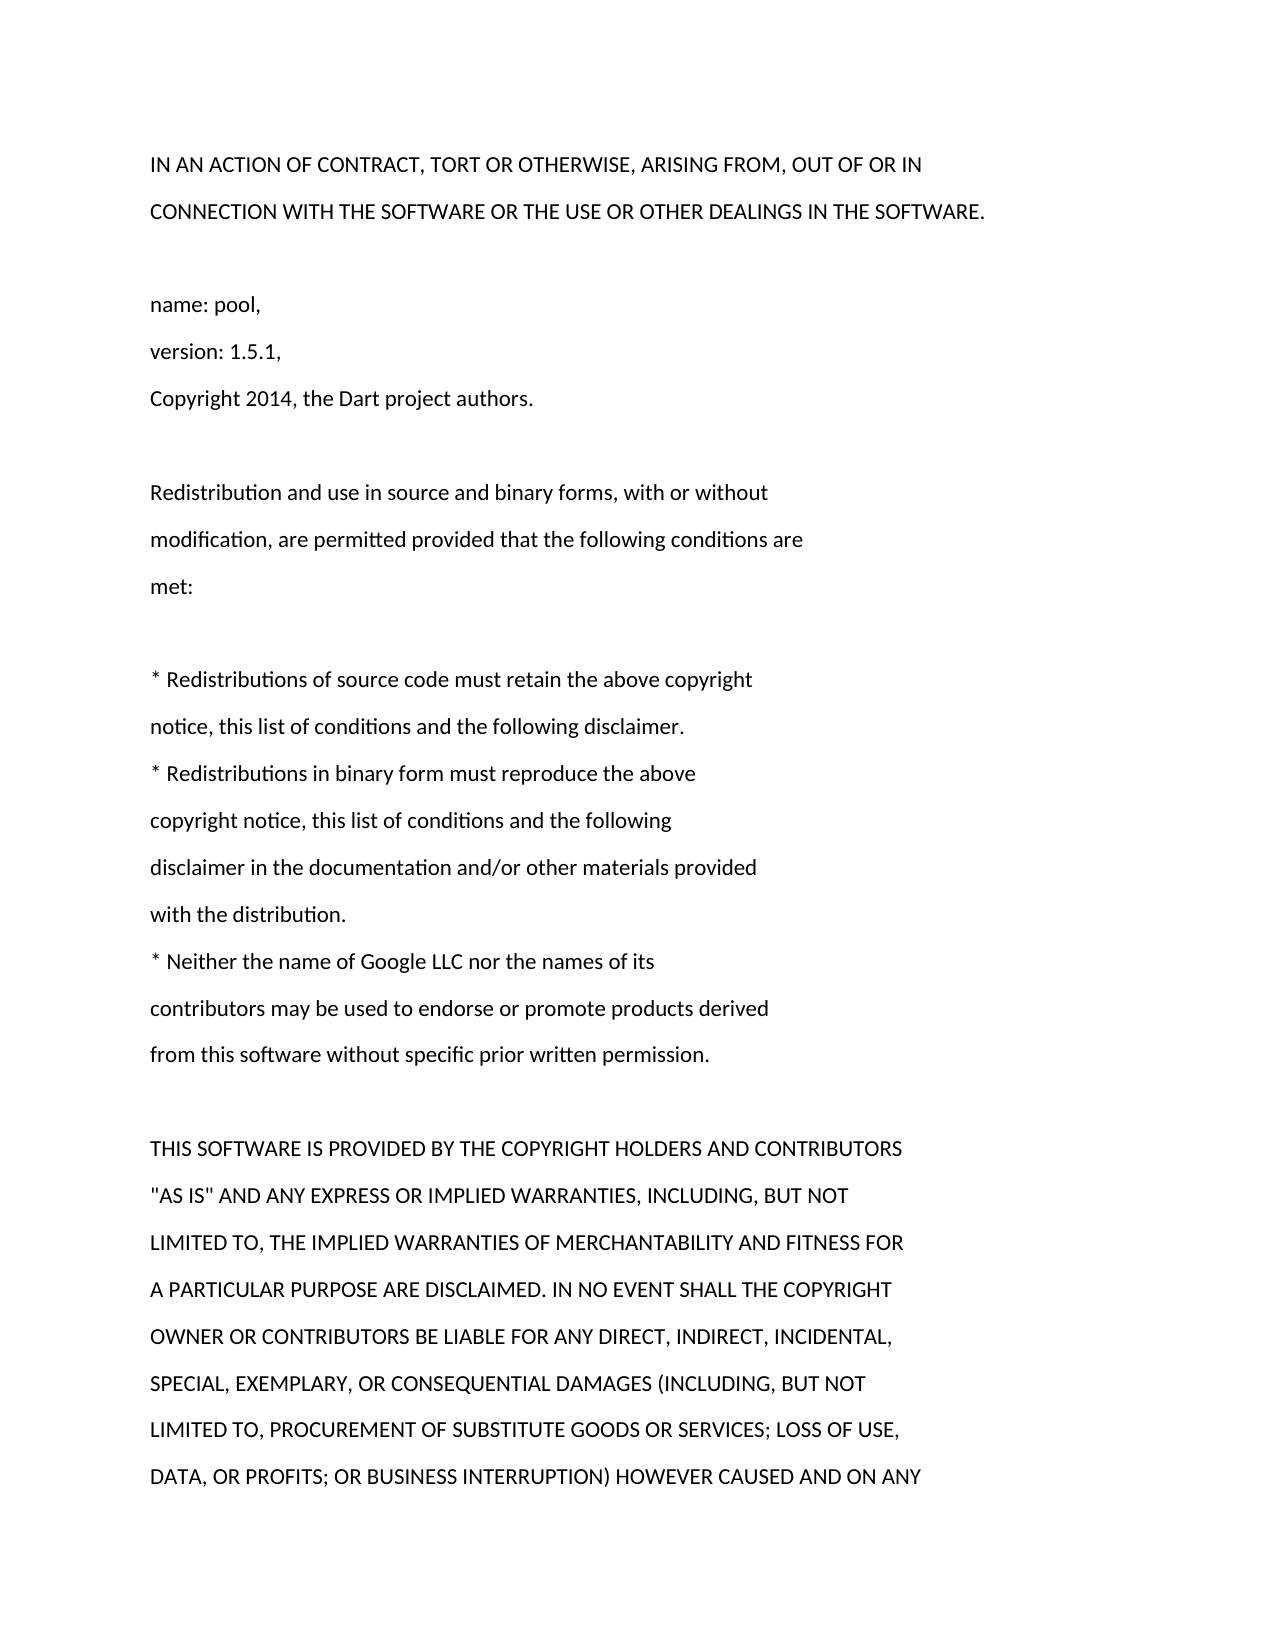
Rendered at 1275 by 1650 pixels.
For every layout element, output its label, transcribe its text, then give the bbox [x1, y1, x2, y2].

text notice, this list of conditions and the following disclaimer. [150, 712, 1125, 741]
text contributors may be used to endorse or promote products derived [150, 994, 1125, 1022]
text A PARTICULAR PURPOSE ARE DISCLAIMED. IN NO EVENT SHALL THE COPYRIGHT [150, 1275, 1125, 1303]
text copyright notice, this list of conditions and the following [150, 806, 1125, 834]
text disclaimer in the documentation and/or other materials provided [150, 853, 1125, 881]
text * Redistributions of source code must retain the above copyright [150, 666, 1125, 694]
text SPECIAL, EXEMPLARY, OR CONSEQUENTIAL DAMAGES (INCLUDING, BUT NOT [150, 1369, 1125, 1397]
text from this software without specific prior written permission. [150, 1041, 1125, 1069]
text modification, are permitted provided that the following conditions are [150, 525, 1125, 553]
text LIMITED TO, THE IMPLIED WARRANTIES OF MERCHANTABILITY AND FITNESS FOR [150, 1228, 1125, 1256]
text THIS SOFTWARE IS PROVIDED BY THE COPYRIGHT HOLDERS AND CONTRIBUTORS [150, 1134, 1125, 1162]
text name: pool, [150, 291, 1125, 319]
text OWNER OR CONTRIBUTORS BE LIABLE FOR ANY DIRECT, INDIRECT, INCIDENTAL, [150, 1322, 1125, 1350]
text CONNECTION WITH THE SOFTWARE OR THE USE OR OTHER DEALINGS IN THE SOFTWARE. [150, 197, 1125, 225]
text * Redistributions in binary form must reproduce the above [150, 759, 1125, 787]
text DATA, OR PROFITS; OR BUSINESS INTERRUPTION) HOWEVER CAUSED AND ON ANY [150, 1462, 1125, 1491]
text "AS IS" AND ANY EXPRESS OR IMPLIED WARRANTIES, INCLUDING, BUT NOT [150, 1181, 1125, 1209]
text version: 1.5.1, [150, 337, 1125, 366]
text Copyright 2014, the Dart project authors. [150, 384, 1125, 412]
text Redistribution and use in source and binary forms, with or without [150, 478, 1125, 506]
text with the distribution. [150, 900, 1125, 928]
text * Neither the name of Google LLC nor the names of its [150, 947, 1125, 975]
text met: [150, 572, 1125, 600]
text LIMITED TO, PROCUREMENT OF SUBSTITUTE GOODS OR SERVICES; LOSS OF USE, [150, 1416, 1125, 1444]
text IN AN ACTION OF CONTRACT, TORT OR OTHERWISE, ARISING FROM, OUT OF OR IN [150, 150, 1125, 178]
